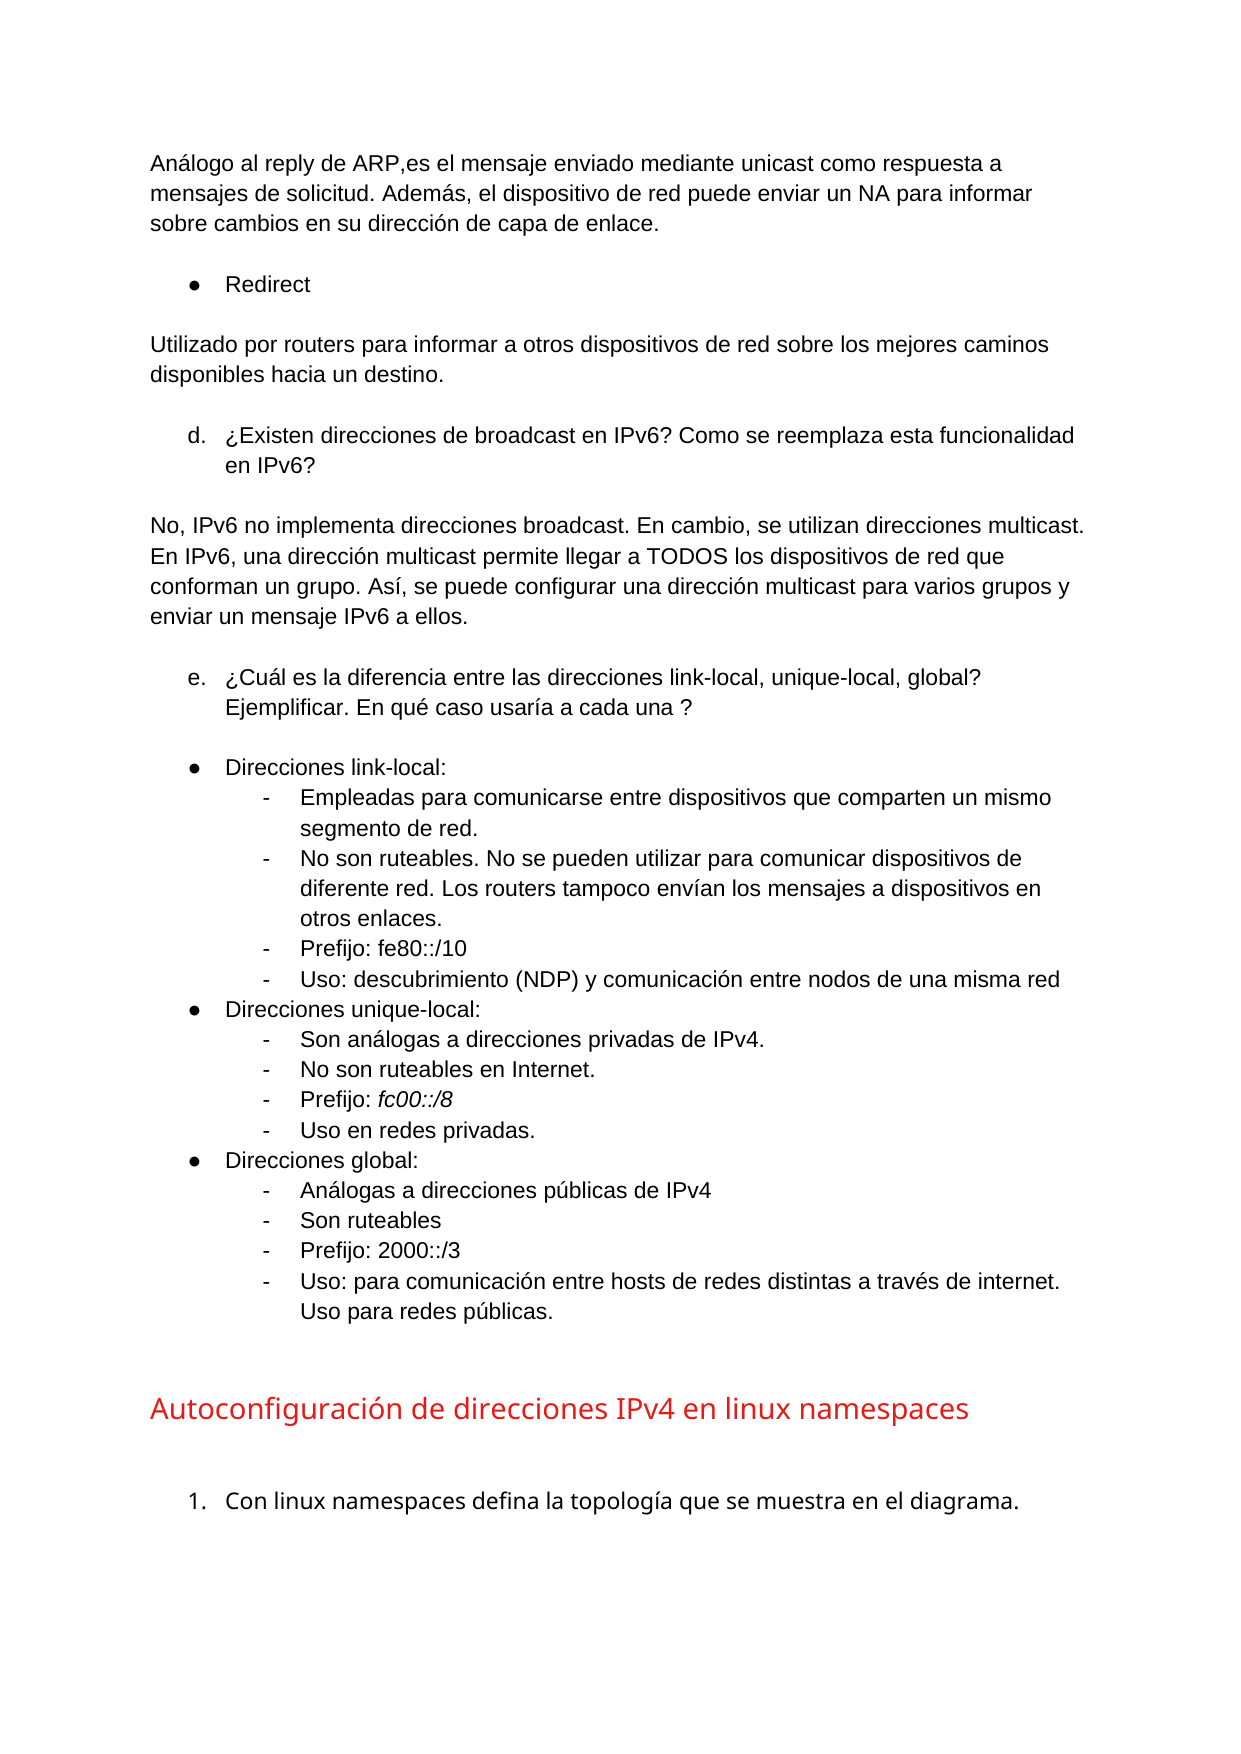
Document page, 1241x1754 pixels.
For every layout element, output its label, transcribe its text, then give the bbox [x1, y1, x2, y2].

list Direcciones global: [187, 1147, 1090, 1173]
list Prefijo: 2000::/3 [262, 1237, 1090, 1264]
list Son ruteables [262, 1207, 1090, 1234]
list No son ruteables en Internet. [262, 1056, 1090, 1083]
list Redirect [187, 271, 1090, 297]
list ¿Cuál es la diferencia entre las direcciones link-local, unique-local, global? Ejemplificar. En qué caso usaría a cada una ? [187, 663, 1090, 720]
text Autoconfiguración de direcciones IPv4 en linux namespaces [150, 1388, 1090, 1428]
list Prefijo: fc00::/8 [262, 1086, 1090, 1113]
list Análogas a direcciones públicas de IPv4 [262, 1177, 1090, 1203]
list ¿Existen direcciones de broadcast en IPv6? Como se reemplaza esta funcionalidad en IPv6? [187, 422, 1090, 478]
list Prefijo: fe80::/10 [262, 935, 1090, 962]
text Utilizado por routers para informar a otros dispositivos de red sobre los mejores caminos disponibles hacia un destino. [150, 331, 1090, 388]
list No son ruteables. No se pueden utilizar para comunicar dispositivos de diferente red. Los routers tampoco envían los mensajes a dispositivos en otros enlaces. [262, 845, 1090, 932]
list Son análogas a direcciones privadas de IPv4. [262, 1026, 1090, 1052]
text No, IPv6 no implementa direcciones broadcast. En cambio, se utilizan direcciones multicast. [150, 512, 1090, 539]
list Uso: para comunicación entre hosts de redes distintas a través de internet. Uso para redes públicas. [262, 1268, 1090, 1324]
list Direcciones unique-local: [187, 996, 1090, 1022]
text Análogo al reply de ARP,es el mensaje enviado mediante unicast como respuesta a mensajes de solicitud. Además, el dispositivo de red puede enviar un NA para informar sobre cambios en su dirección de capa de enlace. [150, 150, 1090, 237]
list Uso: descubrimiento (NDP) y comunicación entre nodos de una misma red [262, 966, 1090, 992]
list Con linux namespaces defina la topología que se muestra en el diagrama. [187, 1485, 1090, 1516]
text En IPv6, una dirección multicast permite llegar a TODOS los dispositivos de red que conforman un grupo. Así, se puede configurar una dirección multicast para varios grupos y enviar un mensaje IPv6 a ellos. [150, 543, 1090, 629]
list Uso en redes privadas. [262, 1117, 1090, 1143]
list Empleadas para comunicarse entre dispositivos que comparten un mismo segmento de red. [262, 784, 1090, 841]
list Direcciones link-local: [187, 754, 1090, 781]
